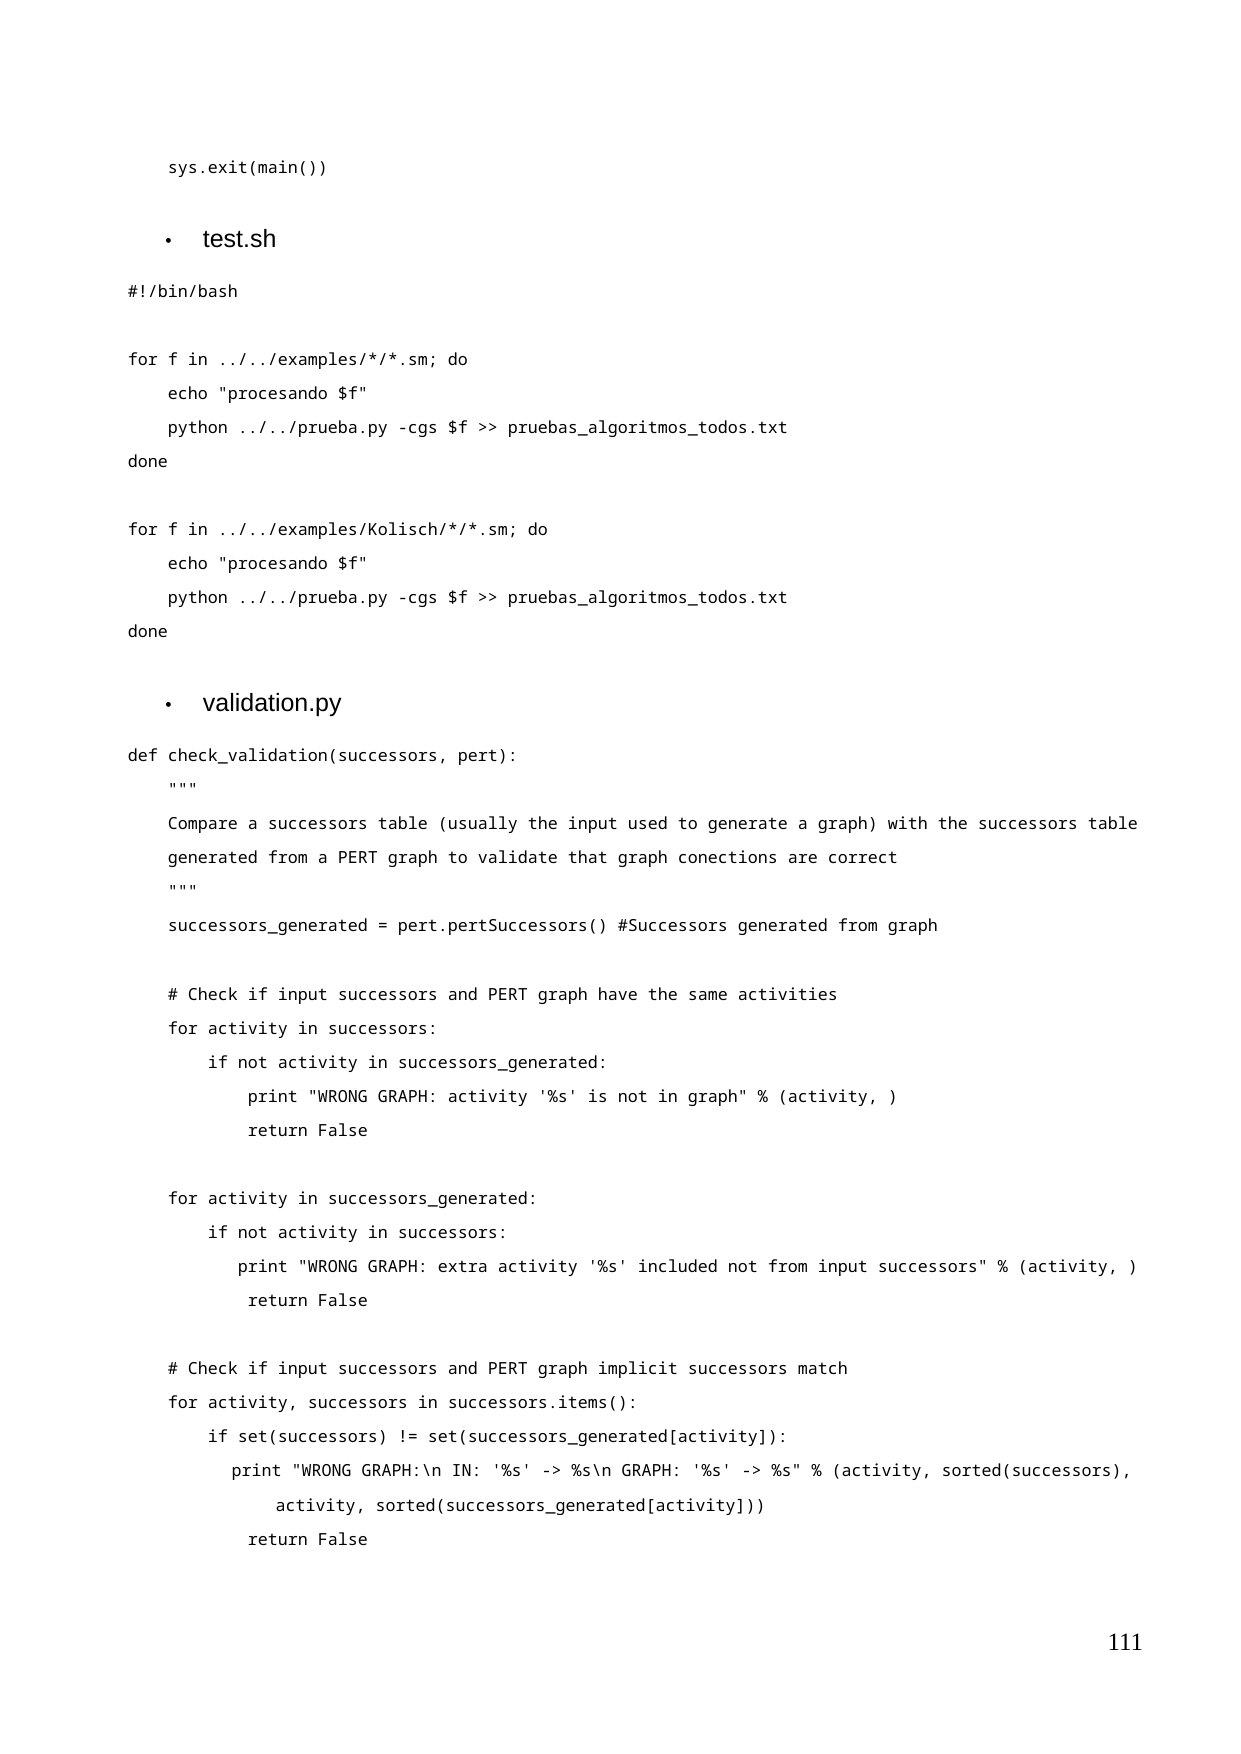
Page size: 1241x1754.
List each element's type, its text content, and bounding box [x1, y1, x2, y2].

text return False [128, 1289, 1143, 1311]
text #!/bin/bash [128, 279, 1143, 302]
text python ../../prueba.py -cgs $f >> pruebas_algoritmos_todos.txt [128, 416, 1143, 438]
text for activity in successors_generated: [128, 1187, 1143, 1209]
text for activity in successors: [128, 1016, 1143, 1039]
text python ../../prueba.py -cgs $f >> pruebas_algoritmos_todos.txt [128, 586, 1143, 609]
text print "WRONG GRAPH:\n IN: '%s' -> %s\n GRAPH: '%s' -> %s" % (activity, sorted(successors), activity, sorted(successors_generated[activity])) [128, 1459, 1143, 1516]
text generated from a PERT graph to validate that graph conections are correct [128, 846, 1143, 869]
text """ [128, 778, 1143, 801]
text for f in ../../examples/*/*.sm; do [128, 347, 1143, 370]
text echo "procesando $f" [128, 552, 1143, 574]
text echo "procesando $f" [128, 382, 1143, 404]
text # Check if input successors and PERT graph implicit successors match [128, 1357, 1143, 1379]
text return False [128, 1527, 1143, 1550]
text for f in ../../examples/Kolisch/*/*.sm; do [128, 518, 1143, 541]
text done [128, 620, 1143, 643]
list validation.py [165, 688, 1143, 717]
text for activity, successors in successors.items(): [128, 1391, 1143, 1414]
text done [128, 450, 1143, 472]
text if not activity in successors_generated: [128, 1050, 1143, 1073]
text Compare a successors table (usually the input used to generate a graph) with the successors table [128, 812, 1143, 834]
text successors_generated = pert.pertSuccessors() #Successors generated from graph [128, 914, 1143, 937]
text return False [128, 1118, 1143, 1141]
text if not activity in successors: [128, 1221, 1143, 1243]
text sys.exit(main()) [128, 156, 1143, 178]
text # Check if input successors and PERT graph have the same activities [128, 982, 1143, 1005]
text print "WRONG GRAPH: activity '%s' is not in graph" % (activity, ) [128, 1084, 1143, 1107]
text print "WRONG GRAPH: extra activity '%s' included not from input successors" % (activity, ) [128, 1255, 1143, 1277]
text if set(successors) != set(successors_generated[activity]): [128, 1425, 1143, 1448]
list test.sh [165, 224, 1143, 252]
text def check_validation(successors, pert): [128, 744, 1143, 766]
text """ [128, 880, 1143, 903]
